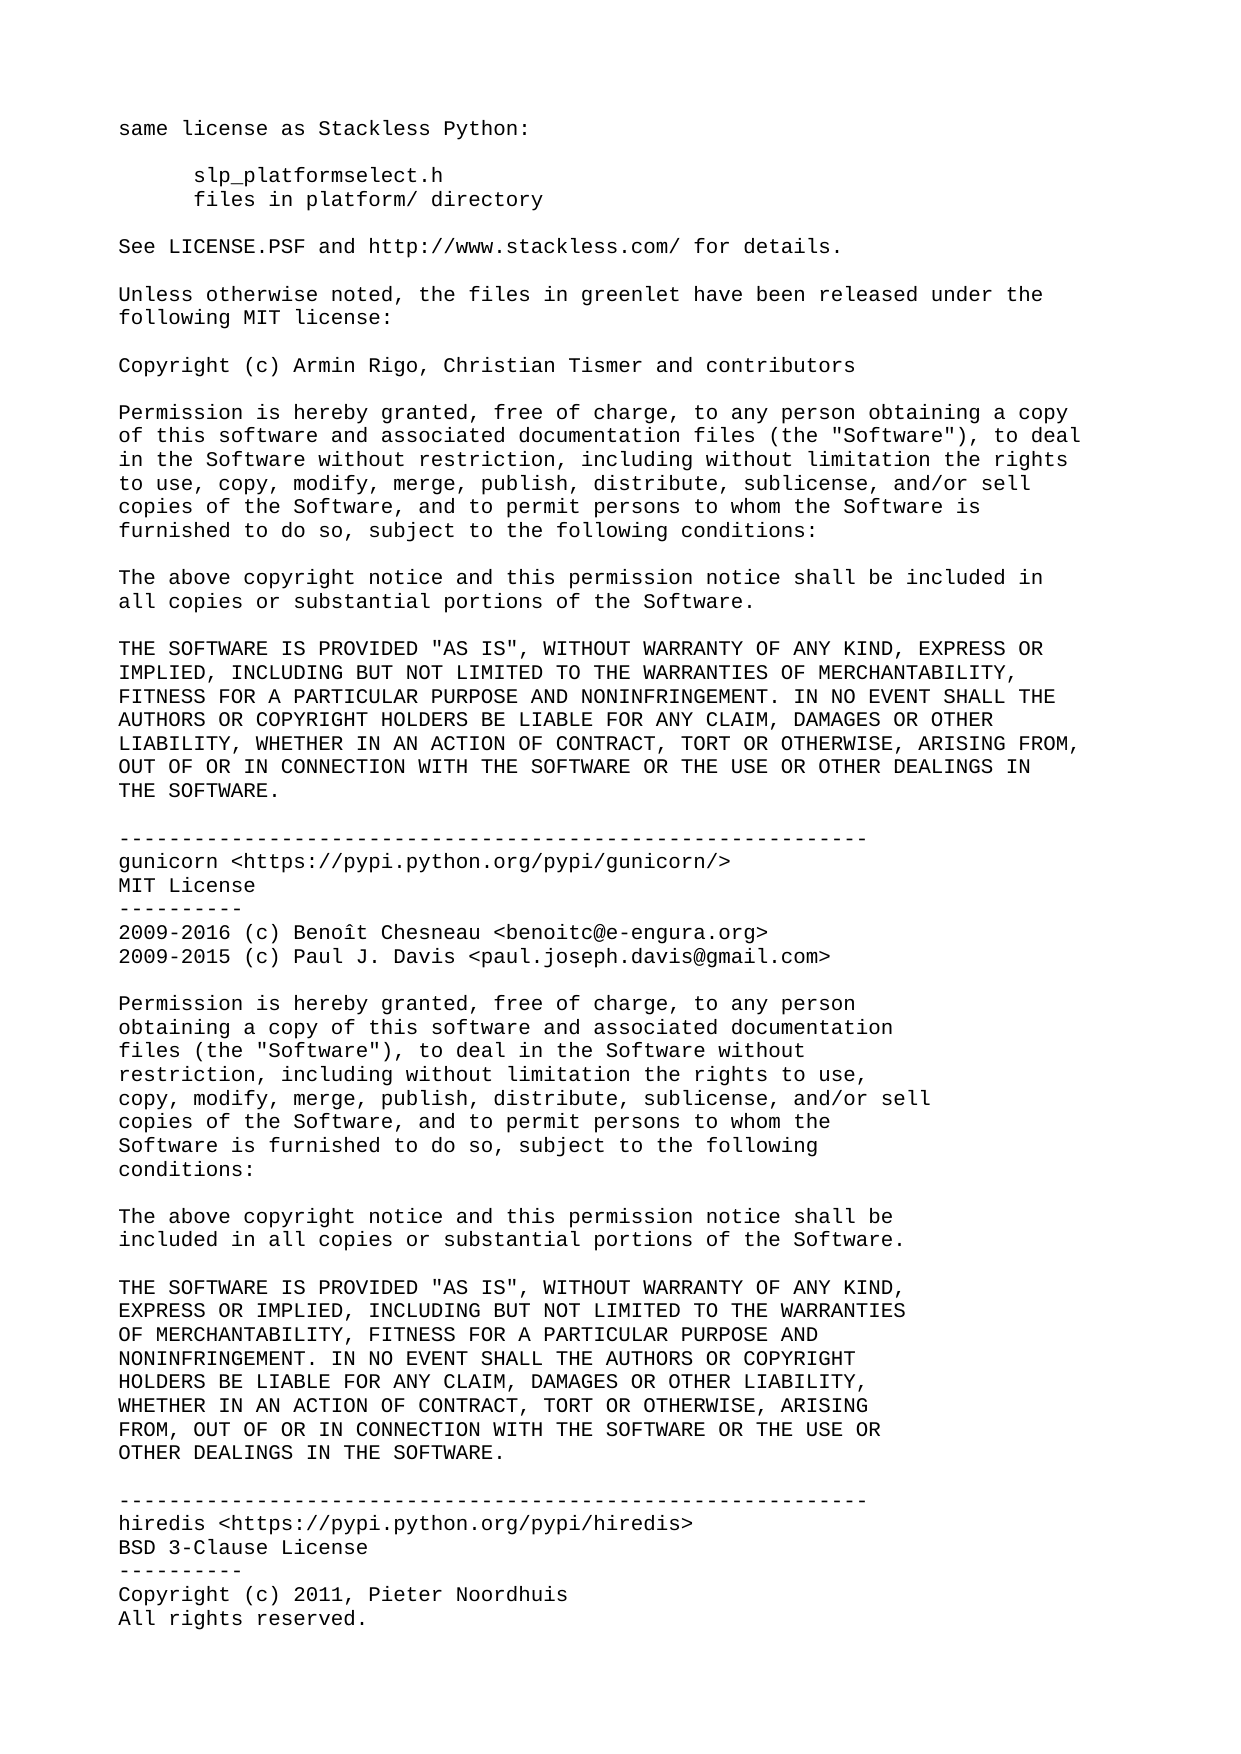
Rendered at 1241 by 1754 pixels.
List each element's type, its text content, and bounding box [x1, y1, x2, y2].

text files (the "Software"), to deal in the Software without [118, 1040, 1122, 1064]
text Permission is hereby granted, free of charge, to any person [118, 993, 1122, 1017]
text FROM, OUT OF OR IN CONNECTION WITH THE SOFTWARE OR THE USE OR [118, 1419, 1122, 1442]
text files in platform/ directory [118, 189, 1122, 213]
text Copyright (c) Armin Rigo, Christian Tismer and contributors [118, 354, 1122, 378]
text BSD 3-Clause License [118, 1537, 1122, 1561]
text The above copyright notice and this permission notice shall be included in [118, 567, 1122, 591]
text ---------- [118, 898, 1122, 922]
text WHETHER IN AN ACTION OF CONTRACT, TORT OR OTHERWISE, ARISING [118, 1395, 1122, 1419]
text following MIT license: [118, 307, 1122, 331]
text FITNESS FOR A PARTICULAR PURPOSE AND NONINFRINGEMENT. IN NO EVENT SHALL THE [118, 686, 1122, 709]
text of this software and associated documentation files (the "Software"), to deal [118, 426, 1122, 449]
text restriction, including without limitation the rights to use, [118, 1064, 1122, 1088]
text ------------------------------------------------------------ [118, 1489, 1122, 1513]
text See LICENSE.PSF and http://www.stackless.com/ for details. [118, 236, 1122, 260]
text MIT License [118, 875, 1122, 898]
text ---------- [118, 1561, 1122, 1584]
text to use, copy, modify, merge, publish, distribute, sublicense, and/or sell [118, 473, 1122, 496]
text included in all copies or substantial portions of the Software. [118, 1229, 1122, 1253]
text IMPLIED, INCLUDING BUT NOT LIMITED TO THE WARRANTIES OF MERCHANTABILITY, [118, 662, 1122, 686]
text AUTHORS OR COPYRIGHT HOLDERS BE LIABLE FOR ANY CLAIM, DAMAGES OR OTHER [118, 709, 1122, 733]
text OTHER DEALINGS IN THE SOFTWARE. [118, 1442, 1122, 1466]
text 2009-2016 (c) Benoît Chesneau <benoitc@e-engura.org> [118, 922, 1122, 946]
text All rights reserved. [118, 1608, 1122, 1631]
text obtaining a copy of this software and associated documentation [118, 1017, 1122, 1040]
text slp_platformselect.h [118, 165, 1122, 189]
text OUT OF OR IN CONNECTION WITH THE SOFTWARE OR THE USE OR OTHER DEALINGS IN [118, 757, 1122, 780]
text in the Software without restriction, including without limitation the rights [118, 449, 1122, 473]
text THE SOFTWARE IS PROVIDED "AS IS", WITHOUT WARRANTY OF ANY KIND, [118, 1277, 1122, 1300]
text ------------------------------------------------------------ [118, 827, 1122, 851]
text Permission is hereby granted, free of charge, to any person obtaining a copy [118, 402, 1122, 426]
text THE SOFTWARE IS PROVIDED "AS IS", WITHOUT WARRANTY OF ANY KIND, EXPRESS OR [118, 638, 1122, 662]
text EXPRESS OR IMPLIED, INCLUDING BUT NOT LIMITED TO THE WARRANTIES [118, 1300, 1122, 1324]
text 2009-2015 (c) Paul J. Davis <paul.joseph.davis@gmail.com> [118, 946, 1122, 969]
text same license as Stackless Python: [118, 118, 1122, 142]
text Software is furnished to do so, subject to the following [118, 1135, 1122, 1158]
text furnished to do so, subject to the following conditions: [118, 520, 1122, 544]
text copy, modify, merge, publish, distribute, sublicense, and/or sell [118, 1088, 1122, 1111]
text The above copyright notice and this permission notice shall be [118, 1206, 1122, 1229]
text HOLDERS BE LIABLE FOR ANY CLAIM, DAMAGES OR OTHER LIABILITY, [118, 1371, 1122, 1395]
text OF MERCHANTABILITY, FITNESS FOR A PARTICULAR PURPOSE AND [118, 1324, 1122, 1348]
text hiredis <https://pypi.python.org/pypi/hiredis> [118, 1513, 1122, 1537]
text all copies or substantial portions of the Software. [118, 591, 1122, 615]
text NONINFRINGEMENT. IN NO EVENT SHALL THE AUTHORS OR COPYRIGHT [118, 1348, 1122, 1371]
text copies of the Software, and to permit persons to whom the Software is [118, 496, 1122, 520]
text conditions: [118, 1158, 1122, 1182]
text Copyright (c) 2011, Pieter Noordhuis [118, 1584, 1122, 1608]
text Unless otherwise noted, the files in greenlet have been released under the [118, 284, 1122, 307]
text LIABILITY, WHETHER IN AN ACTION OF CONTRACT, TORT OR OTHERWISE, ARISING FROM, [118, 733, 1122, 757]
text THE SOFTWARE. [118, 780, 1122, 804]
text gunicorn <https://pypi.python.org/pypi/gunicorn/> [118, 851, 1122, 875]
text copies of the Software, and to permit persons to whom the [118, 1111, 1122, 1135]
